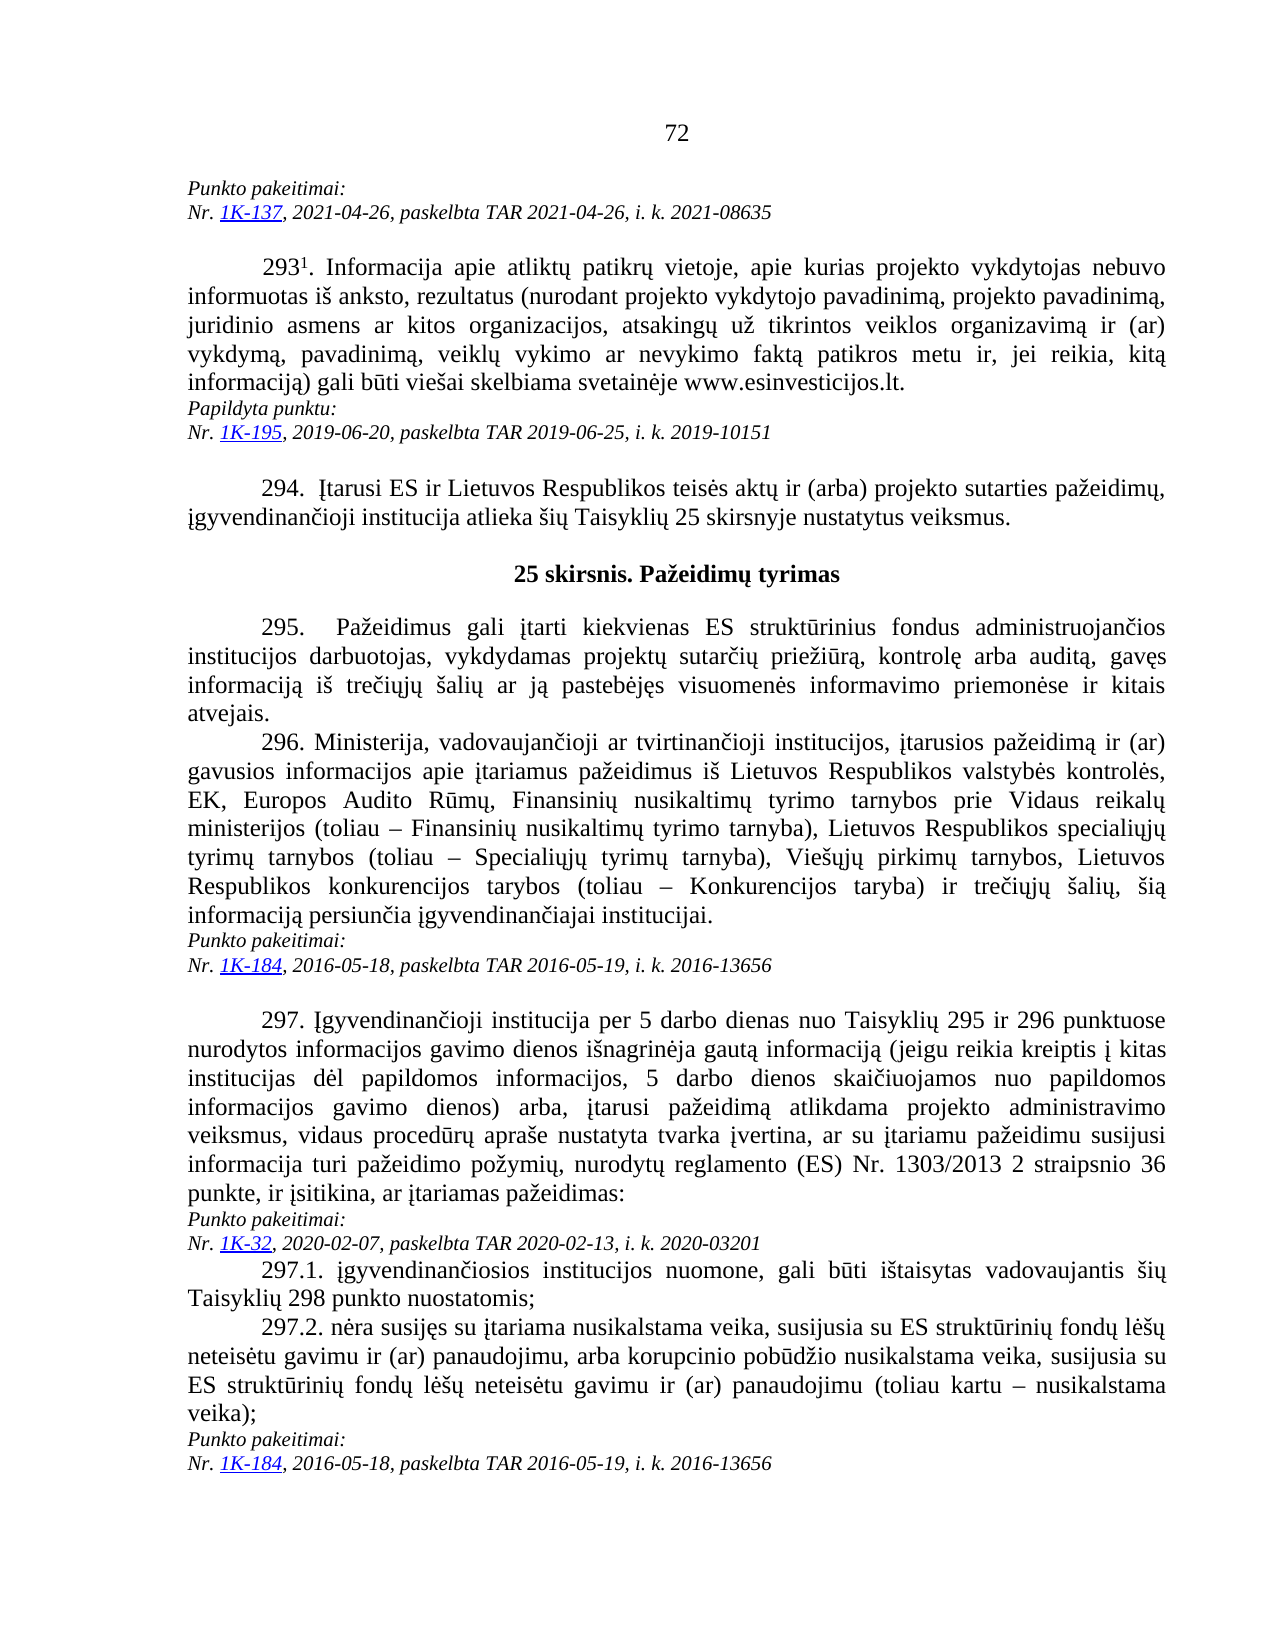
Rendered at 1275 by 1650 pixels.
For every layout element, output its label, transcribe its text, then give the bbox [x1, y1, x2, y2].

text 294. Įtarusi ES ir Lietuvos Respublikos teisės aktų ir (arba) projekto sutarties pažeidimų, įgyvendinančioji institucija atlieka šių Taisyklių 25 skirsnyje nustatytus veiksmus. [187, 473, 1167, 531]
text Nr. 1K-195, 2019-06-20, paskelbta TAR 2019-06-25, i. k. 2019-10151 [187, 420, 1167, 444]
text 295. Pažeidimus gali įtarti kiekvienas ES struktūrinius fondus administruojančios institucijos darbuotojas, vykdydamas projektų sutarčių priežiūrą, kontrolę arba auditą, gavęs informaciją iš trečiųjų šalių ar ją pastebėjęs visuomenės informavimo priemonėse ir kitais atvejais. [187, 612, 1167, 727]
text Punkto pakeitimai: [187, 928, 1167, 952]
text 297. Įgyvendinančioji institucija per 5 darbo dienas nuo Taisyklių 295 ir 296 punktuose nurodytos informacijos gavimo dienos išnagrinėja gautą informaciją (jeigu reikia kreiptis į kitas institucijas dėl papildomos informacijos, 5 darbo dienos skaičiuojamos nuo papildomos informacijos gavimo dienos) arba, įtarusi pažeidimą atlikdama projekto administravimo veiksmus, vidaus procedūrų apraše nustatyta tvarka įvertina, ar su įtariamu pažeidimu susijusi informacija turi pažeidimo požymių, nurodytų reglamento (ES) Nr. 1303/2013 2 straipsnio 36 punkte, ir įsitikina, ar įtariamas pažeidimas: [187, 1005, 1167, 1207]
text 296. Ministerija, vadovaujančioji ar tvirtinančioji institucijos, įtarusios pažeidimą ir (ar) gavusios informacijos apie įtariamus pažeidimus iš Lietuvos Respublikos valstybės kontrolės, EK, Europos Audito Rūmų, Finansinių nusikaltimų tyrimo tarnybos prie Vidaus reikalų ministerijos (toliau – Finansinių nusikaltimų tyrimo tarnyba), Lietuvos Respublikos specialiųjų tyrimų tarnybos (toliau – Specialiųjų tyrimų tarnyba), Viešųjų pirkimų tarnybos, Lietuvos Respublikos konkurencijos tarybos (toliau – Konkurencijos taryba) ir trečiųjų šalių, šią informaciją persiunčia įgyvendinančiajai institucijai. [187, 727, 1167, 928]
text 297.2. nėra susijęs su įtariama nusikalstama veika, susijusia su ES struktūrinių fondų lėšų neteisėtu gavimu ir (ar) panaudojimu, arba korupcinio pobūdžio nusikalstama veika, susijusia su ES struktūrinių fondų lėšų neteisėtu gavimu ir (ar) panaudojimu (toliau kartu – nusikalstama veika); [187, 1312, 1167, 1427]
text Punkto pakeitimai: [187, 1427, 1167, 1451]
text Papildyta punktu: [187, 396, 1167, 420]
text Nr. 1K-184, 2016-05-18, paskelbta TAR 2016-05-19, i. k. 2016-13656 [187, 1451, 1167, 1475]
text Nr. 1K-32, 2020-02-07, paskelbta TAR 2020-02-13, i. k. 2020-03201 [187, 1231, 1167, 1255]
text Nr. 1K-184, 2016-05-18, paskelbta TAR 2016-05-19, i. k. 2016-13656 [187, 952, 1167, 977]
text Punkto pakeitimai: [187, 176, 1167, 200]
text Nr. 1K-137, 2021-04-26, paskelbta TAR 2021-04-26, i. k. 2021-08635 [187, 200, 1167, 224]
text Punkto pakeitimai: [187, 1207, 1167, 1231]
subtitle 25 skirsnis. Pažeidimų tyrimas [246, 559, 1107, 588]
text 2931. Informacija apie atliktų patikrų vietoje, apie kurias projekto vykdytojas nebuvo informuotas iš anksto, rezultatus (nurodant projekto vykdytojo pavadinimą, projekto pavadinimą, juridinio asmens ar kitos organizacijos, atsakingų už tikrintos veiklos organizavimą ir (ar) vykdymą, pavadinimą, veiklų vykimo ar nevykimo faktą patikros metu ir, jei reikia, kitą informaciją) gali būti viešai skelbiama svetainėje www.esinvesticijos.lt. [187, 252, 1167, 396]
text 297.1. įgyvendinančiosios institucijos nuomone, gali būti ištaisytas vadovaujantis šių Taisyklių 298 punkto nuostatomis; [187, 1255, 1167, 1312]
